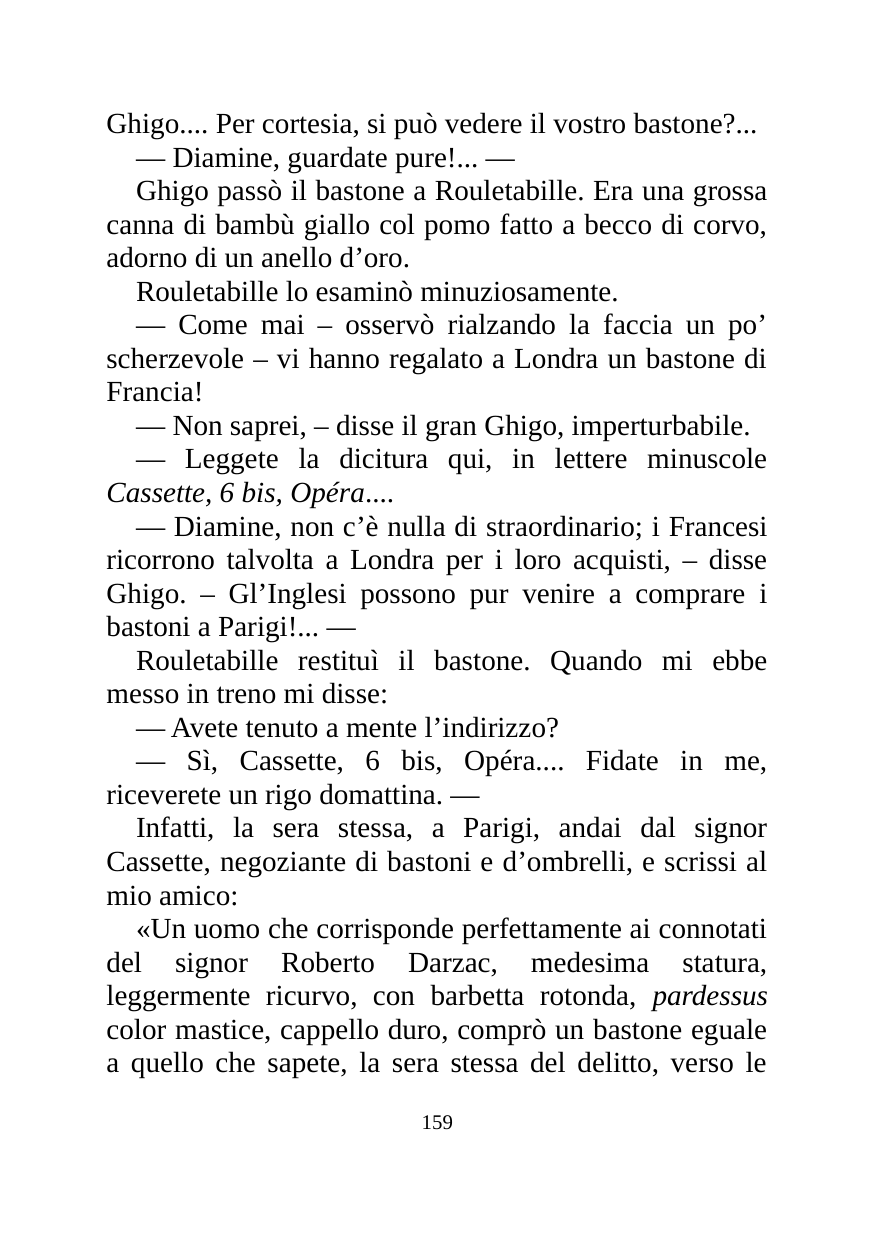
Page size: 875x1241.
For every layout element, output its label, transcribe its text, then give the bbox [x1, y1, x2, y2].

text — Avete tenuto a mente l’indirizzo? [106, 710, 768, 743]
text Infatti, la sera stessa, a Parigi, andai dal signor Cassette, negoziante di bastoni e d’ombrelli, e scrissi al mio amico: [106, 811, 768, 911]
text — Non saprei, – disse il gran Ghigo, imperturbabile. [106, 408, 768, 442]
text «Un uomo che corrisponde perfettamente ai connotati del signor Roberto Darzac, medesima statura, leggermente ricurvo, con barbetta rotonda, pardessus color mastice, cappello duro, comprò un bastone eguale a quello che sapete, la sera stessa del delitto, verso le [106, 911, 768, 1079]
text — Come mai – osservò rialzando la faccia un po’ scherzevole – vi hanno regalato a Londra un bastone di Francia! [106, 307, 768, 408]
text Rouletabille restituì il bastone. Quando mi ebbe messo in treno mi disse: [106, 643, 768, 710]
text — Diamine, non c’è nulla di straordinario; i Francesi ricorrono talvolta a Londra per i loro acquisti, – disse Ghigo. – Gl’Inglesi possono pur venire a comprare i bastoni a Parigi!... — [106, 509, 768, 643]
text Ghigo passò il bastone a Rouletabille. Era una grossa canna di bambù giallo col pomo fatto a becco di corvo, adorno di un anello d’oro. [106, 173, 768, 274]
text — Leggete la dicitura qui, in lettere minuscole Cassette, 6 bis, Opéra.... [106, 442, 768, 509]
text Ghigo.... Per cortesia, si può vedere il vostro bastone?... [106, 106, 768, 140]
text Rouletabille lo esaminò minuziosamente. [106, 274, 768, 307]
text — Diamine, guardate pure!... — [106, 140, 768, 173]
text — Sì, Cassette, 6 bis, Opéra.... Fidate in me, riceverete un rigo domattina. — [106, 743, 768, 811]
